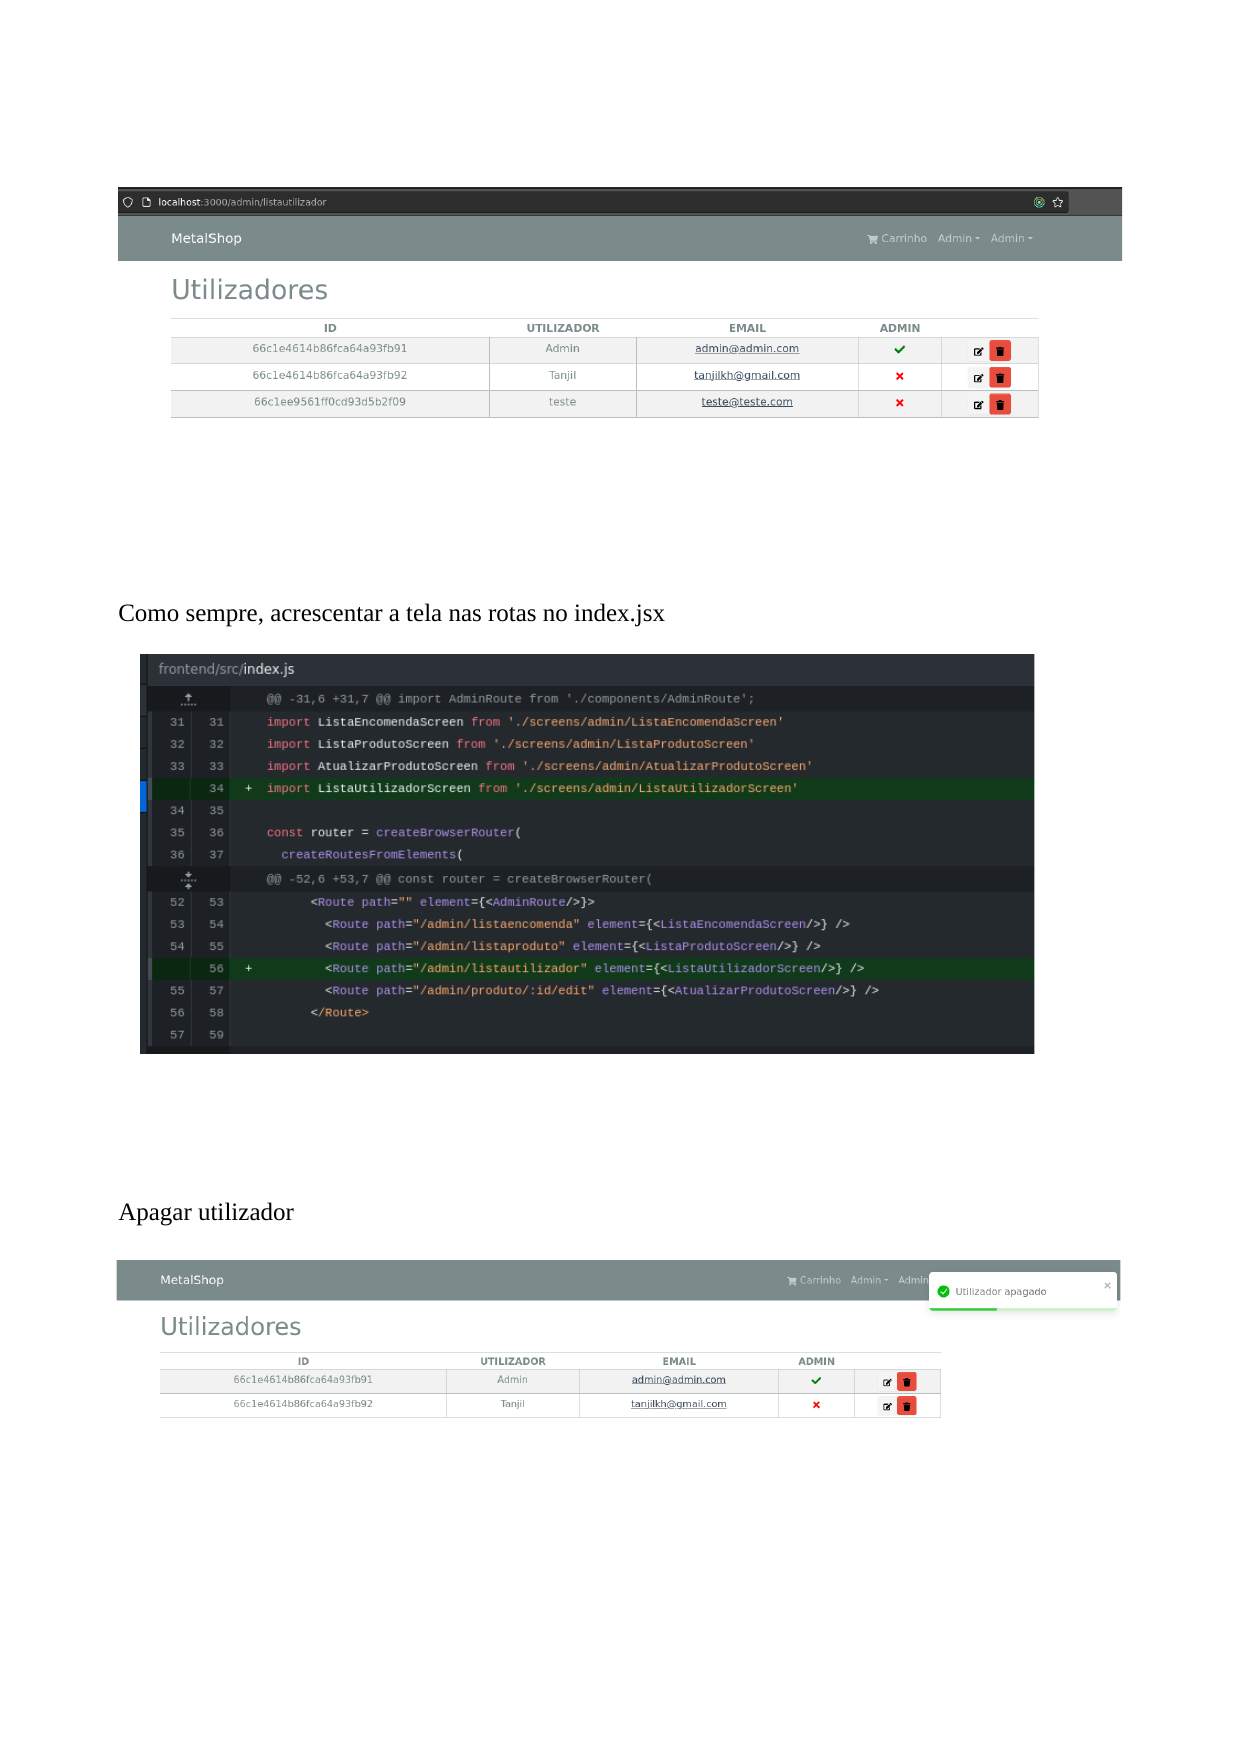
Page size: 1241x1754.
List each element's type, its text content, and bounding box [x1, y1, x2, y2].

text Apagar utilizador [118, 1197, 1122, 1226]
text Como sempre, acrescentar a tela nas rotas no index.jsx [118, 598, 1122, 627]
picture [140, 654, 1035, 1054]
picture [118, 187, 1123, 483]
picture [116, 1260, 1121, 1436]
